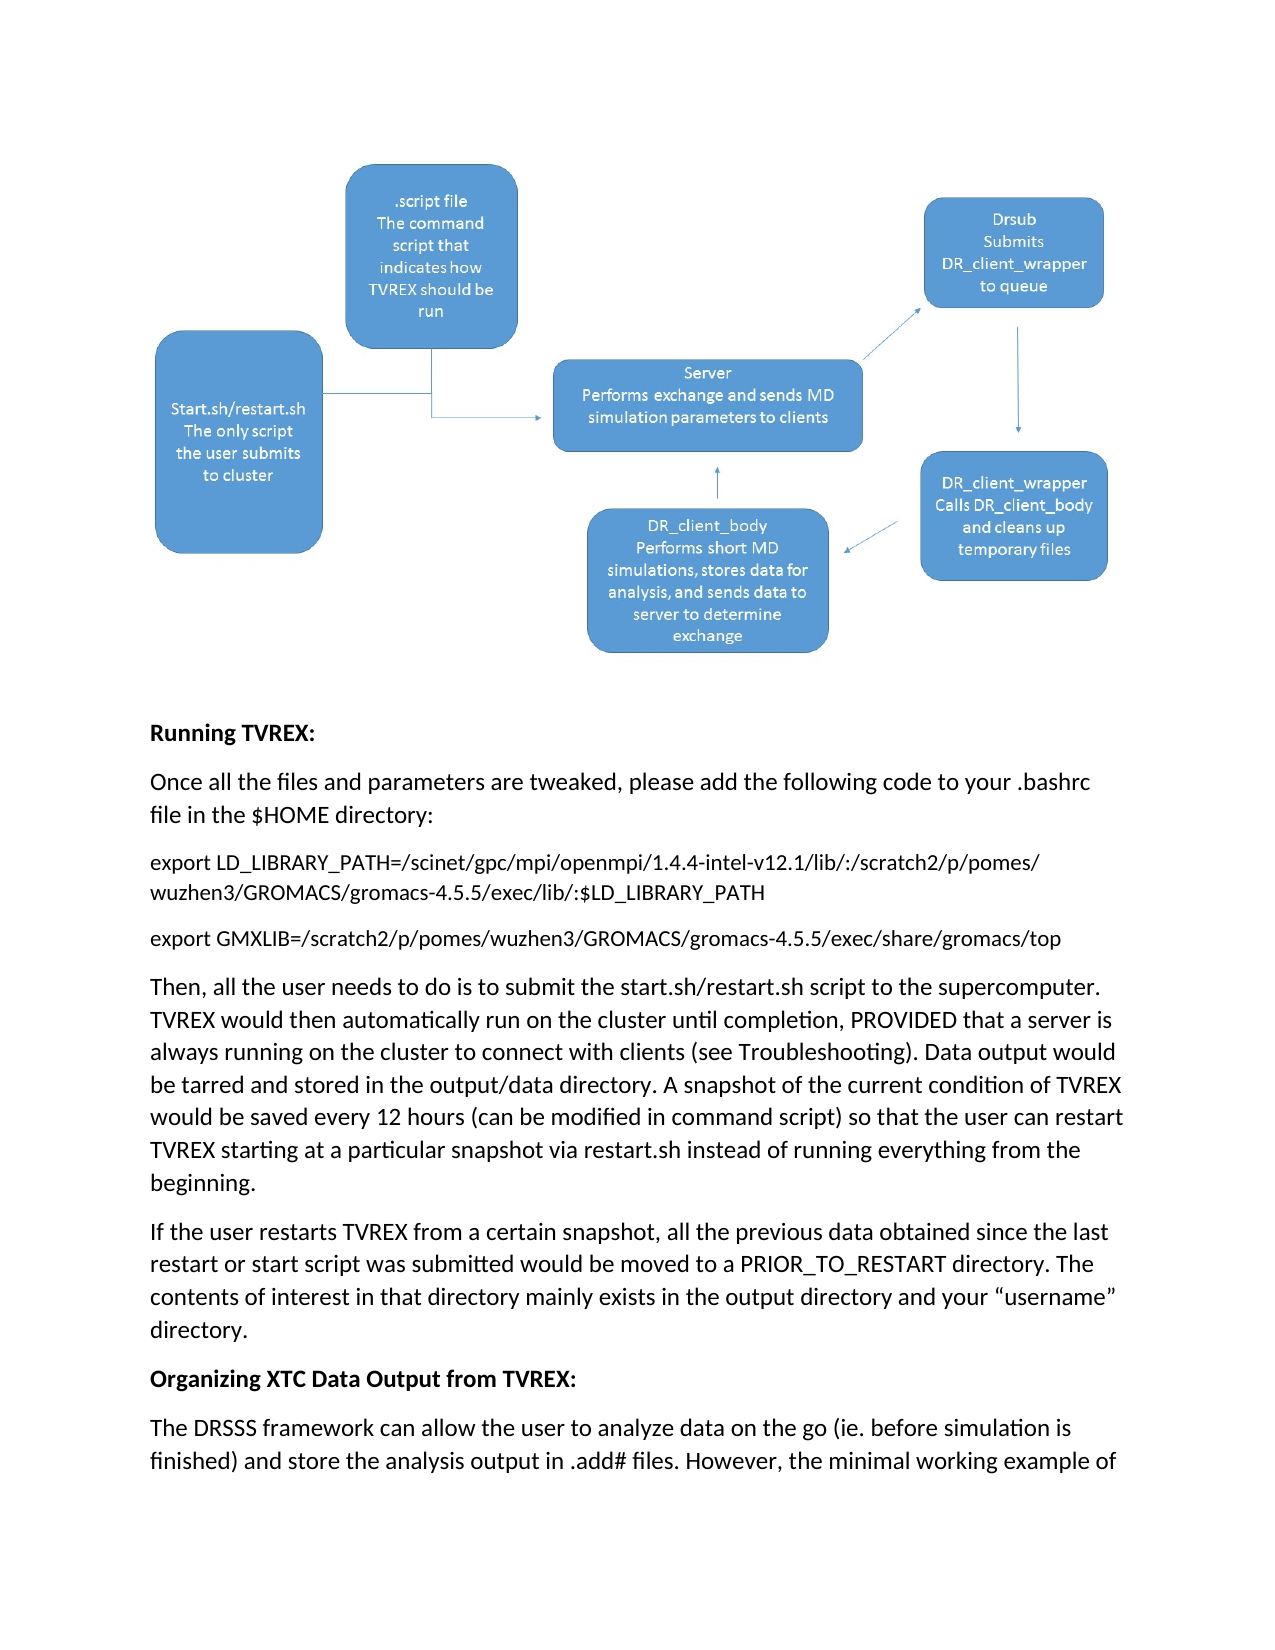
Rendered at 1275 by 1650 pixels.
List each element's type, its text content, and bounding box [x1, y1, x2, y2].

text If the user restarts TVREX from a certain snapshot, all the previous data obtained since the last restart or start script was submitted would be moved to a PRIOR_TO_RESTART directory. The contents of interest in that directory mainly exists in the output directory and your “username” directory. [150, 1216, 1125, 1344]
text export LD_LIBRARY_PATH=/scinet/gpc/mpi/openmpi/1.4.4-intel-v12.1/lib/:/scratch2/p/pomes/wuzhen3/GROMACS/gromacs-4.5.5/exec/lib/:$LD_LIBRARY_PATH [150, 848, 1125, 906]
text The DRSSS framework can allow the user to analyze data on the go (ie. before simulation is finished) and store the analysis output in .add# files. However, the minimal working example of [150, 1412, 1125, 1476]
text Then, all the user needs to do is to submit the start.sh/restart.sh script to the supercomputer. TVREX would then automatically run on the cluster until completion, PROVIDED that a server is always running on the cluster to connect with clients (see Troubleshooting). Data output would be tarred and stored in the output/data directory. A snapshot of the current condition of TVREX would be saved every 12 hours (can be modified in command script) so that the user can restart TVREX starting at a particular snapshot via restart.sh instead of running everything from the beginning. [150, 971, 1125, 1197]
text export GMXLIB=/scratch2/p/pomes/wuzhen3/GROMACS/gromacs-4.5.5/exec/share/gromacs/top [150, 924, 1125, 953]
text Organizing XTC Data Output from TVREX: [150, 1363, 1125, 1394]
text Once all the files and parameters are tweaked, please add the following code to your .bashrc file in the $HOME directory: [150, 766, 1125, 829]
text Running TVREX: [150, 717, 1125, 747]
